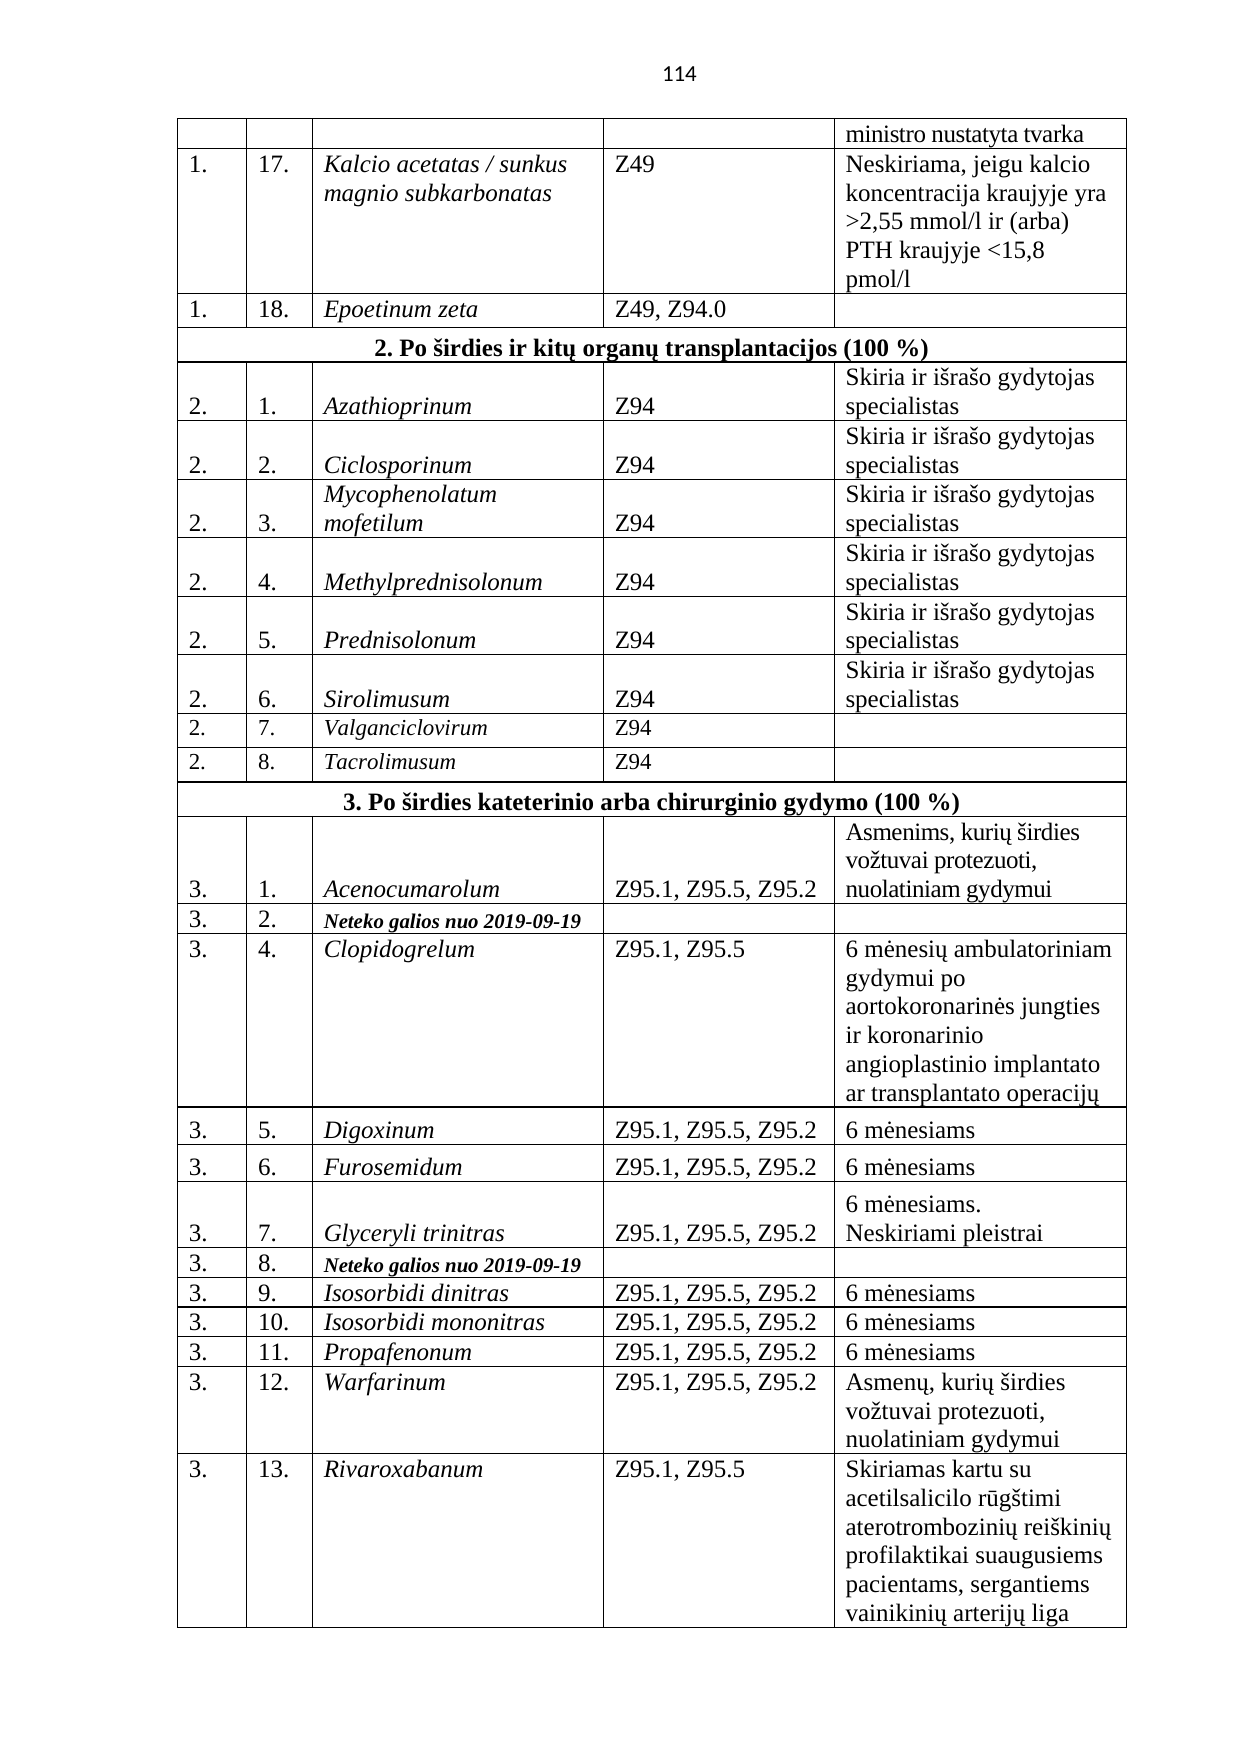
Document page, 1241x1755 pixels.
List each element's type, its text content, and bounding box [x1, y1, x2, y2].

table_cell 1. [247, 363, 312, 420]
table_cell Z94 [604, 538, 834, 596]
table_cell 11. [247, 1337, 312, 1366]
table_cell Clopidogrelum [313, 934, 603, 1106]
table_cell 2. [178, 538, 246, 596]
table_cell 6 mėnesiams [835, 1337, 1126, 1366]
table_cell 6 mėnesiams [835, 1308, 1126, 1336]
table_cell Z94 [604, 748, 834, 781]
table_cell 3. [178, 1308, 246, 1336]
table_cell 9. [247, 1278, 312, 1306]
table_cell ministro nustatyta tvarka [835, 119, 1126, 148]
table_cell Z95.1, Z95.5, Z95.2 [604, 1308, 834, 1336]
table_cell [604, 904, 834, 933]
table_cell Z49 [604, 149, 834, 293]
table_cell 3. Po širdies kateterinio arba chirurginio gydymo (100 %) [178, 783, 1126, 816]
table_cell 12. [247, 1367, 312, 1453]
table_cell Z95.1, Z95.5 [604, 1454, 834, 1627]
table_cell Neteko galios nuo 2019-09-19 [313, 1248, 603, 1277]
table_cell Warfarinum [313, 1367, 603, 1453]
table_cell Skiria ir išrašo gydytojas specialistas [835, 597, 1126, 654]
table_cell Epoetinum zeta [313, 294, 603, 327]
table_cell Azathioprinum [313, 363, 603, 420]
table_cell 2. Po širdies ir kitų organų transplantacijos (100 %) [178, 328, 1126, 361]
table_cell Z95.1, Z95.5, Z95.2 [604, 1367, 834, 1453]
table_cell 1. [178, 294, 246, 327]
table_cell Z95.1, Z95.5, Z95.2 [604, 1145, 834, 1181]
table_cell 3. [178, 1248, 246, 1277]
table_cell 3. [178, 1182, 246, 1247]
table_cell Skiria ir išrašo gydytojas specialistas [835, 538, 1126, 596]
table_cell Kalcio acetatas / sunkus magnio subkarbonatas [313, 149, 603, 293]
table_cell Z94 [604, 597, 834, 654]
table_cell Skiria ir išrašo gydytojas specialistas [835, 421, 1126, 478]
table_cell 17. [247, 149, 312, 293]
table_cell Methylprednisolonum [313, 538, 603, 596]
table_cell 8. [247, 748, 312, 781]
table_cell Z95.1, Z95.5 [604, 934, 834, 1106]
table_cell Valganciclovirum [313, 714, 603, 747]
table_cell 3. [178, 817, 246, 903]
table_cell 2. [178, 597, 246, 654]
table_cell Z94 [604, 363, 834, 420]
table_cell 3. [178, 934, 246, 1106]
table_cell 6. [247, 1145, 312, 1181]
table_cell Neteko galios nuo 2019-09-19 [313, 904, 603, 933]
table_cell Z95.1, Z95.5, Z95.2 [604, 817, 834, 903]
table_cell 8. [247, 1248, 312, 1277]
table_cell Tacrolimusum [313, 748, 603, 781]
table_cell [835, 294, 1126, 327]
table_cell 3. [178, 904, 246, 933]
table_cell Skiriamas kartu su acetilsalicilo rūgštimi aterotrombozinių reiškinių profilaktikai suaugusiems pacientams, sergantiems vainikinių arterijų liga [835, 1454, 1126, 1627]
table_cell 2. [178, 714, 246, 747]
table_cell Isosorbidi dinitras [313, 1278, 603, 1306]
table_cell 6 mėnesiams [835, 1145, 1126, 1181]
table_cell [835, 904, 1126, 933]
table_cell 10. [247, 1308, 312, 1336]
table_cell [835, 1248, 1126, 1277]
table_cell 18. [247, 294, 312, 327]
table_cell 13. [247, 1454, 312, 1627]
table_cell 1. [178, 149, 246, 293]
table_cell Propafenonum [313, 1337, 603, 1366]
table_cell 3. [178, 1367, 246, 1453]
table_cell Z94 [604, 480, 834, 537]
table_cell 6 mėnesiams. Neskiriami pleistrai [835, 1182, 1126, 1247]
table_cell Skiria ir išrašo gydytojas specialistas [835, 363, 1126, 420]
table_cell Asmenims, kurių širdies vožtuvai protezuoti, nuolatiniam gydymui [835, 817, 1126, 903]
table_cell 3. [178, 1145, 246, 1181]
table_cell Z94 [604, 655, 834, 713]
table_cell 2. [247, 421, 312, 478]
table_cell 2. [178, 655, 246, 713]
table_cell 5. [247, 597, 312, 654]
table_cell Asmenų, kurių širdies vožtuvai protezuoti, nuolatiniam gydymui [835, 1367, 1126, 1453]
table_cell 3. [178, 1108, 246, 1144]
table_cell Ciclosporinum [313, 421, 603, 478]
table_cell Prednisolonum [313, 597, 603, 654]
table_cell Mycophenolatum mofetilum [313, 480, 603, 537]
table_cell 1. [247, 817, 312, 903]
table_cell [247, 119, 312, 148]
table_cell 2. [178, 421, 246, 478]
table_cell 7. [247, 1182, 312, 1247]
table_cell 4. [247, 538, 312, 596]
table_cell 3. [178, 1337, 246, 1366]
table_cell Digoxinum [313, 1108, 603, 1144]
table_cell Z94 [604, 421, 834, 478]
table_cell Z95.1, Z95.5, Z95.2 [604, 1182, 834, 1247]
table_cell Neskiriama, jeigu kalcio koncentracija kraujyje yra >2,55 mmol/l ir (arba) PTH kraujyje <15,8 pmol/l [835, 149, 1126, 293]
table_cell Z95.1, Z95.5, Z95.2 [604, 1337, 834, 1366]
table_cell [313, 119, 603, 148]
table_cell 2. [178, 363, 246, 420]
table_cell 2. [178, 480, 246, 537]
table_cell 2. [178, 748, 246, 781]
table_cell Rivaroxabanum [313, 1454, 603, 1627]
table_cell 3. [247, 480, 312, 537]
table_cell Furosemidum [313, 1145, 603, 1181]
table_cell 4. [247, 934, 312, 1106]
table_cell [835, 714, 1126, 747]
table_cell Z49, Z94.0 [604, 294, 834, 327]
table_cell 6. [247, 655, 312, 713]
table_cell Glyceryli trinitras [313, 1182, 603, 1247]
table_cell 3. [178, 1454, 246, 1627]
table_cell Skiria ir išrašo gydytojas specialistas [835, 480, 1126, 537]
table_cell Isosorbidi mononitras [313, 1308, 603, 1336]
table_cell [604, 119, 834, 148]
table_cell [178, 119, 246, 148]
table_cell 2. [247, 904, 312, 933]
table_cell Z94 [604, 714, 834, 747]
table_cell 6 mėnesiams [835, 1108, 1126, 1144]
table_cell Z95.1, Z95.5, Z95.2 [604, 1278, 834, 1306]
table_cell 6 mėnesių ambulatoriniam gydymui po aortokoronarinės jungties ir koronarinio angioplastinio implantato ar transplantato operacijų [835, 934, 1126, 1106]
table_cell Acenocumarolum [313, 817, 603, 903]
table_cell [604, 1248, 834, 1277]
table_cell 5. [247, 1108, 312, 1144]
table_cell 6 mėnesiams [835, 1278, 1126, 1306]
table_cell Sirolimusum [313, 655, 603, 713]
table_cell Skiria ir išrašo gydytojas specialistas [835, 655, 1126, 713]
table_cell 7. [247, 714, 312, 747]
table_cell Z95.1, Z95.5, Z95.2 [604, 1108, 834, 1144]
table_cell [835, 748, 1126, 781]
table_cell 3. [178, 1278, 246, 1306]
